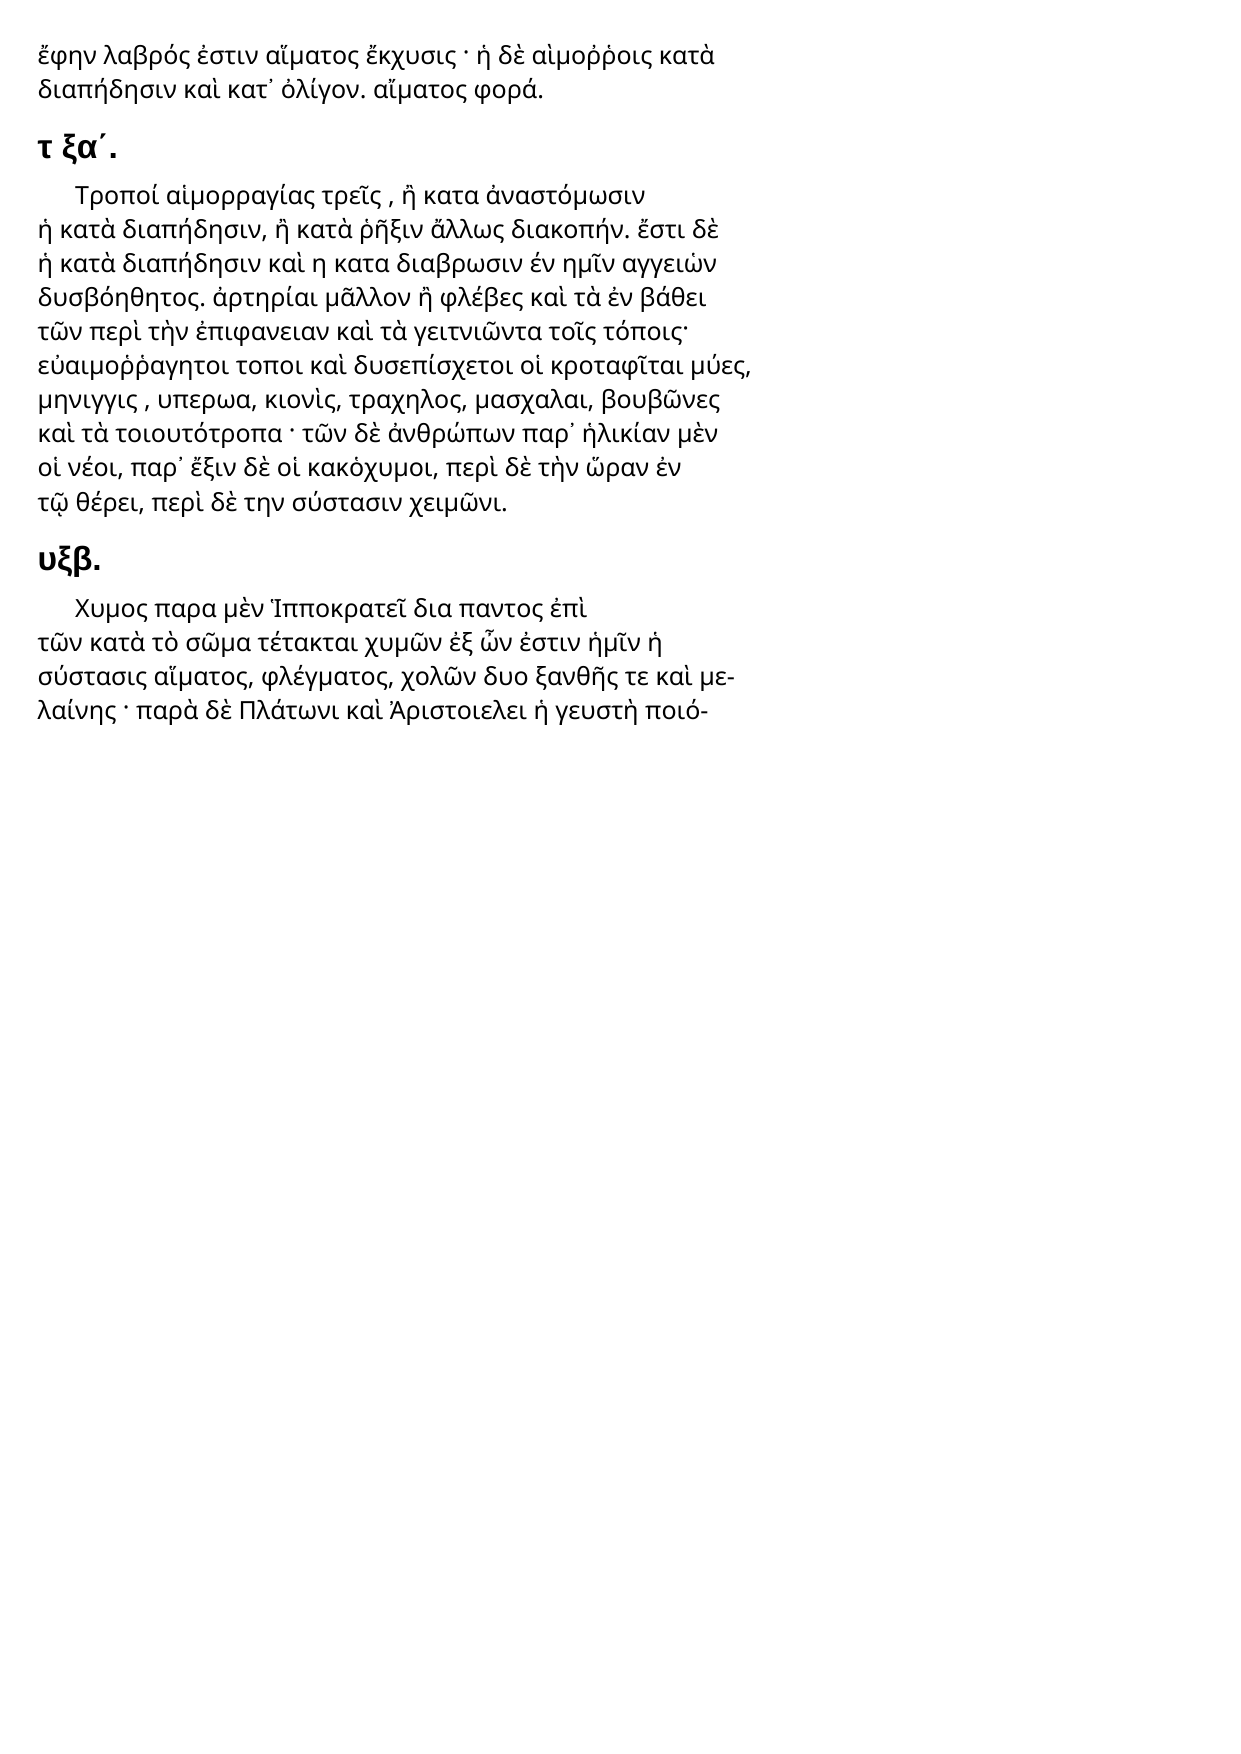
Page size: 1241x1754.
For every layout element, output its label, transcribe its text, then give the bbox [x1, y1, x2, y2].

text Τροποί αἱμορραγίας τρεῖς , ἢ κατα ἀναστόμωσιν ἡ κατὰ διαπήδησιν, ἢ κατὰ ῥῆξιν ἄλλως διακοπήν. ἔστι δὲ ἡ κατὰ διαπήδησιν καὶ η κατα διαβρωσιν έν ημῖν αγγειὡν δυσβόηθητος. ἀρτηρίαι μᾶλλον ἢ φλέβες καὶ τὰ ἐν βάθει τῶν περὶ τὴν ἐπιφανειαν καὶ τὰ γειτνιῶντα τοῖς τόποις· εὐαιμοῥῥαγητοι τοποι καὶ δυσεπίσχετοι οἱ κροταφῖται μύες, μηνιγγις , υπερωα, κιονὶς, τραχηλος, μασχαλαι, βουβῶνες καὶ τὰ τοιουτότροπα · τῶν δὲ ἀνθρώπων παρ᾽ ἡλικίαν μὲν οἱ νέοι, παρ᾽ ἔξιν δὲ οἱ κακὁχυμοι, περὶ δὲ τὴν ὥραν ἐν τῷ θέρει, περὶ δὲ την σύστασιν χειμῶνι. [37, 178, 1203, 518]
subtitle τ ξα΄. [37, 126, 1203, 165]
text ἔφην λαβρός ἐστιν αἵματος ἔκχυσις · ἡ δὲ αὶμοῤῥοις κατὰ διαπήδησιν καὶ κατ᾽ ὀλίγον. αἴματος φορά. [37, 37, 1203, 106]
text Χυμος παρα μὲν Ἱπποκρατεῖ δια παντος ἐπὶ τῶν κατὰ τὸ σῶμα τέτακται χυμῶν ἐξ ὦν ἐστιν ἡμῖν ἡ σύστασις αἵματος, φλέγματος, χολῶν δυο ξανθῆς τε καὶ με- λαίνης · παρὰ δὲ Πλάτωνι καὶ Ἀριστοιελει ἡ γευστὴ ποιό- [37, 590, 1203, 726]
subtitle υξβ. [37, 539, 1203, 578]
